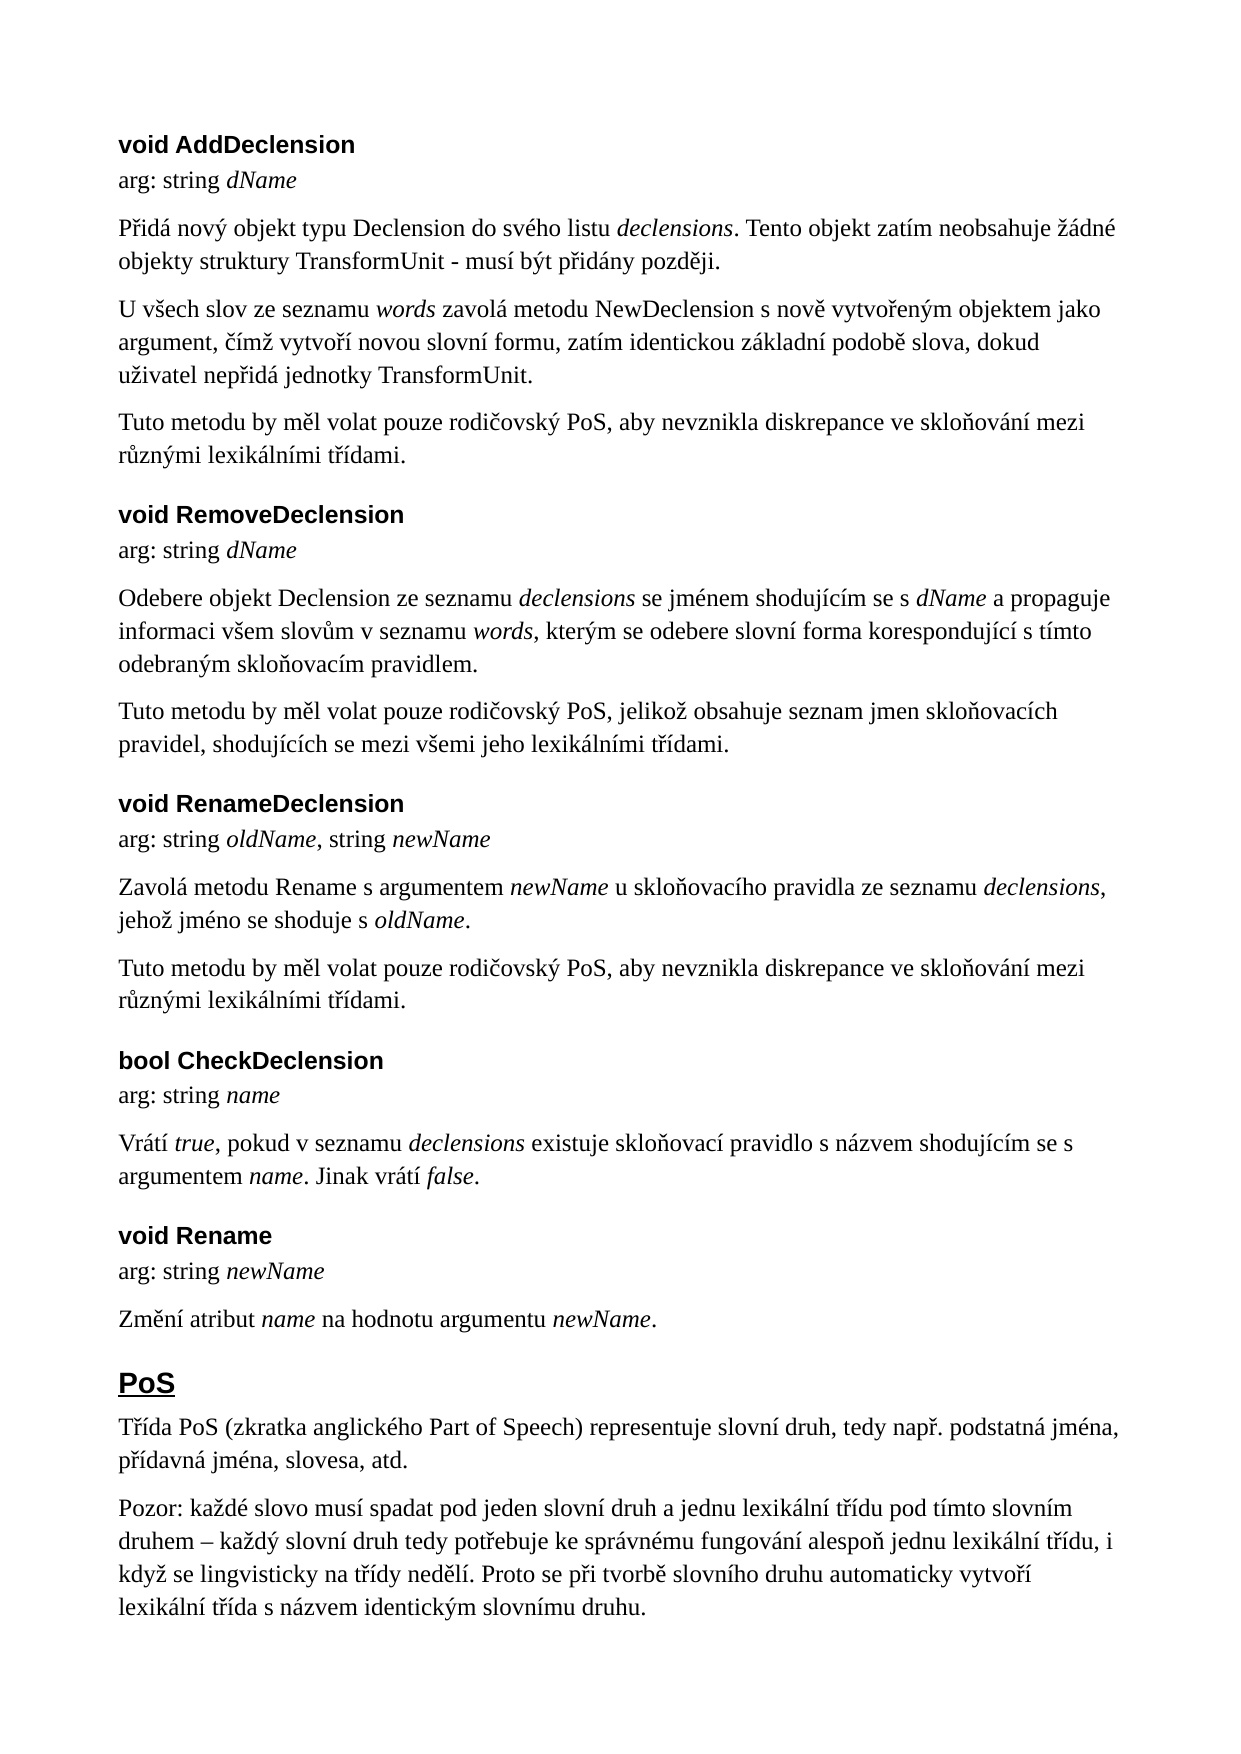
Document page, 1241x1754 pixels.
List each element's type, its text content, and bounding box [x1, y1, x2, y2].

text arg: string oldName, string newName [118, 824, 1122, 853]
text arg: string name [118, 1081, 1122, 1109]
subtitle bool CheckDeclension [118, 1046, 1122, 1074]
text Zavolá metodu Rename s argumentem newName u skloňovacího pravidla ze seznamu declensions, jehož jméno se shoduje s oldName. [118, 872, 1122, 934]
subtitle void Rename [118, 1221, 1122, 1250]
text arg: string dName [118, 535, 1122, 564]
text Třída PoS (zkratka anglického Part of Speech) representuje slovní druh, tedy např. podstatná jména, přídavná jména, slovesa, atd. [118, 1412, 1122, 1474]
subtitle void RenameDeclension [118, 789, 1122, 818]
subtitle void AddDeclension [118, 131, 1122, 159]
text Tuto metodu by měl volat pouze rodičovský PoS, aby nevznikla diskrepance ve skloňování mezi různými lexikálními třídami. [118, 953, 1122, 1014]
text arg: string dName [118, 165, 1122, 194]
text Přidá nový objekt typu Declension do svého listu declensions. Tento objekt zatím neobsahuje žádné objekty struktury TransformUnit - musí být přidány později. [118, 213, 1122, 275]
subtitle PoS [118, 1366, 1122, 1399]
subtitle void RemoveDeclension [118, 500, 1122, 529]
text Odebere objekt Declension ze seznamu declensions se jménem shodujícím se s dName a propaguje informaci všem slovům v seznamu words, kterým se odebere slovní forma korespondující s tímto odebraným skloňovacím pravidlem. [118, 583, 1122, 678]
text Tuto metodu by měl volat pouze rodičovský PoS, aby nevznikla diskrepance ve skloňování mezi různými lexikálními třídami. [118, 407, 1122, 469]
text Změní atribut name na hodnotu argumentu newName. [118, 1304, 1122, 1332]
text Pozor: každé slovo musí spadat pod jeden slovní druh a jednu lexikální třídu pod tímto slovním druhem – každý slovní druh tedy potřebuje ke správnému fungování alespoň jednu lexikální třídu, i když se lingvisticky na třídy nedělí. Proto se při tvorbě slovního druhu automaticky vytvoří lexikální třída s n​ázvem identickým slovnímu druhu. [118, 1493, 1122, 1621]
text U všech slov ze seznamu words zavolá metodu NewDeclension s nově vytvořeným objektem jako argument, čímž vytvoří novou slovní formu, zatím identickou základní podobě slova, dokud uživatel nepřidá jednotky TransformUnit. [118, 294, 1122, 388]
text Vrátí true, pokud v seznamu declensions existuje skloňovací pravidlo s názvem shodujícím se s argumentem name. Jinak vrátí false. [118, 1128, 1122, 1190]
text Tuto metodu by měl volat pouze rodičovský PoS, jelikož obsahuje seznam jmen skloňovacích pravidel, shodujících se mezi všemi jeho lexikálními třídami. [118, 696, 1122, 758]
text arg: string newName [118, 1256, 1122, 1285]
